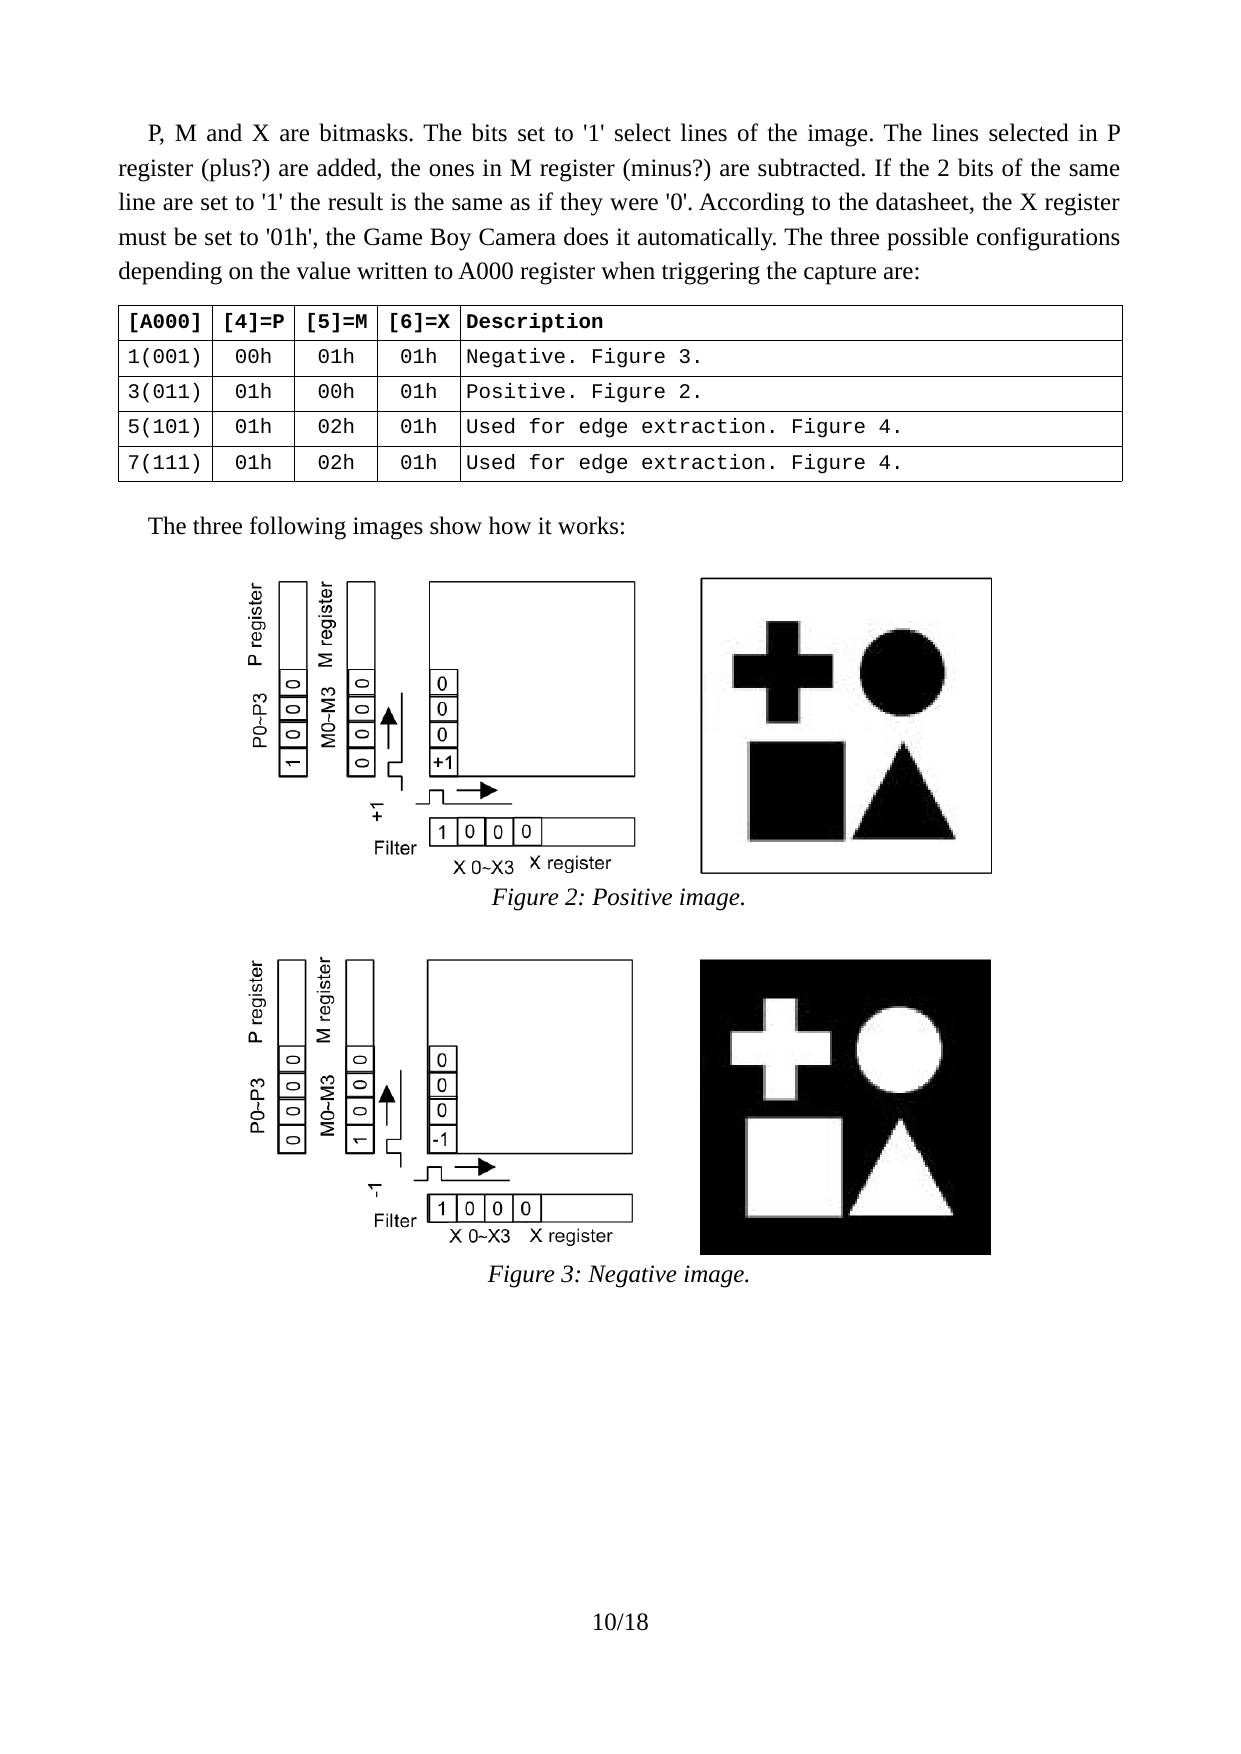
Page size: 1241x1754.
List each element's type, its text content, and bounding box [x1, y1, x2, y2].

table_header [5]=M [295, 306, 377, 340]
table_header [6]=X [378, 306, 460, 340]
table_cell 01h [213, 412, 294, 446]
table_cell 5(101) [119, 412, 212, 446]
table_cell 01h [378, 341, 460, 376]
text Figure 3: Negative image. [244, 1259, 996, 1287]
picture [239, 572, 1002, 883]
text P, M and X are bitmasks. The bits set to '1' select lines of the image. The lines selected in P register (plus?) are added, the ones in M register (minus?) are subtracted. If the 2 bits of the same line are set to '1' the result is the same as if they were '0'. According to the datasheet, the X register must be set to '01h', the Game Boy Camera does it automatically. The three possible configurations depending on the value written to A000 register when triggering the capture are: [118, 118, 1122, 285]
table_cell 3(011) [119, 377, 212, 411]
table_cell 01h [378, 377, 460, 411]
table_header [4]=P [213, 306, 294, 340]
text The three following images show how it works: [118, 511, 1122, 539]
table_cell 02h [295, 447, 377, 481]
table_header Description [461, 306, 1122, 340]
table_cell Used for edge extraction. Figure 4. [461, 412, 1122, 446]
table_cell 01h [378, 412, 460, 446]
table_cell 7(111) [119, 447, 212, 481]
table_cell 02h [295, 412, 377, 446]
table_cell 01h [378, 447, 460, 481]
table_cell 01h [295, 341, 377, 376]
table_cell Used for edge extraction. Figure 4. [461, 447, 1122, 481]
text Figure 2: Positive image. [239, 883, 1001, 911]
table_cell 00h [213, 341, 294, 376]
table_cell 01h [213, 447, 294, 481]
picture [243, 952, 997, 1259]
table_cell 1(001) [119, 341, 212, 376]
table_cell 00h [295, 377, 377, 411]
table_cell Positive. Figure 2. [461, 377, 1122, 411]
table_header [A000] [119, 306, 212, 340]
table_cell 01h [213, 377, 294, 411]
table_cell Negative. Figure 3. [461, 341, 1122, 376]
